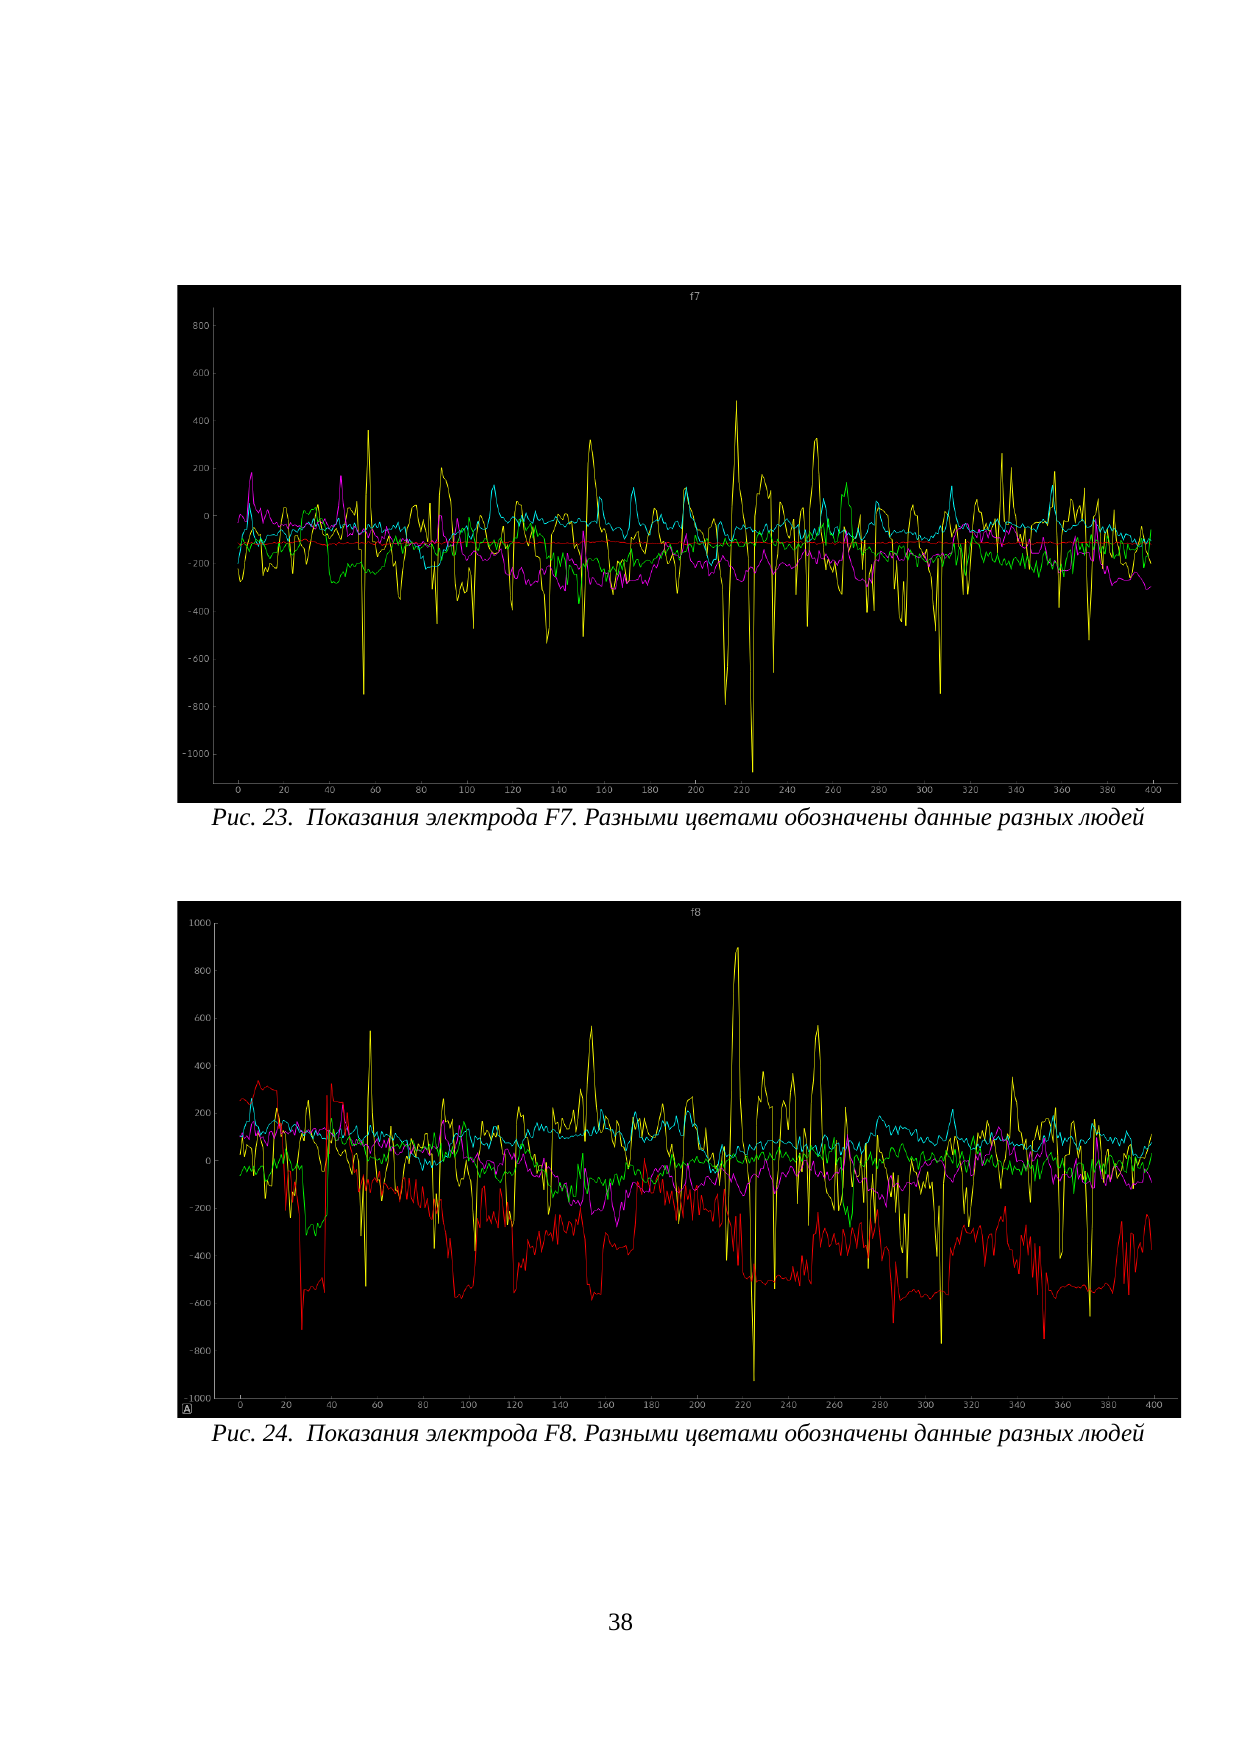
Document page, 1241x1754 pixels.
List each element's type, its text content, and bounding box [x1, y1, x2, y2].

text Рис. 23. Показания электрода F7. Разными цветами обозначены данные разных людей [177, 803, 1181, 831]
text Рис. 24. Показания электрода F8. Разными цветами обозначены данные разных людей [177, 1418, 1181, 1446]
picture [177, 901, 1182, 1418]
picture [177, 285, 1182, 803]
